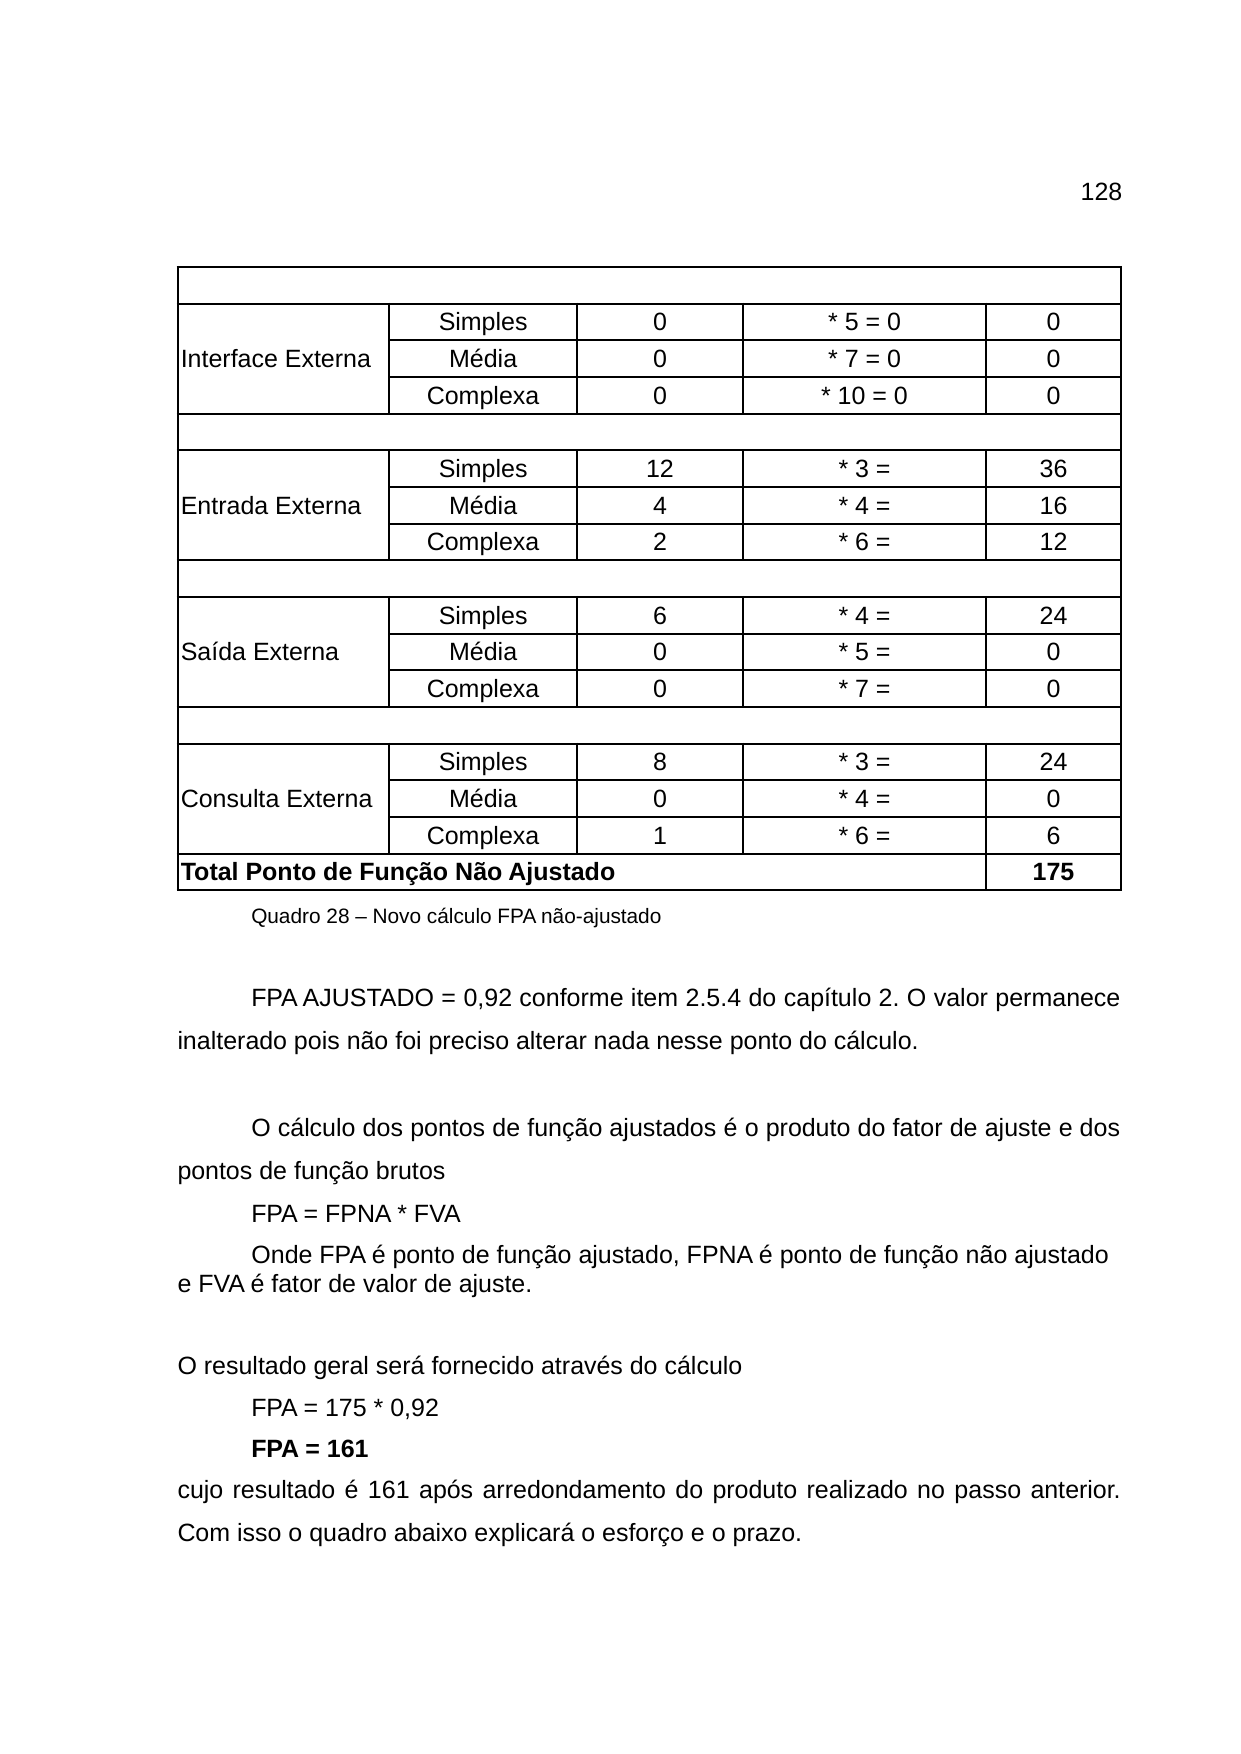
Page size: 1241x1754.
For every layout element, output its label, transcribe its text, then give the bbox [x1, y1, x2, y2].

table_cell [179, 708, 1120, 742]
table_cell Entrada Externa [179, 451, 388, 559]
table_cell 12 [578, 451, 742, 486]
table_cell * 4 = [744, 781, 985, 816]
table_cell * 3 = [744, 451, 985, 486]
table_cell 0 [578, 671, 742, 706]
table_cell [179, 415, 1120, 449]
table_cell 0 [987, 305, 1120, 339]
table_cell 36 [987, 451, 1120, 486]
table_cell [179, 561, 1120, 596]
table_cell [179, 268, 1120, 302]
text Quadro 28 – Novo cálculo FPA não-ajustado [177, 904, 1122, 928]
table_cell 6 [578, 598, 742, 632]
table_cell 0 [578, 635, 742, 669]
text FPA = 161 [177, 1434, 1122, 1463]
table_cell 0 [578, 341, 742, 376]
table_cell 8 [578, 745, 742, 779]
table_cell * 7 = 0 [744, 341, 985, 376]
table_cell 0 [987, 341, 1120, 376]
table_cell Complexa [390, 378, 576, 412]
table_cell * 4 = [744, 488, 985, 522]
text O cálculo dos pontos de função ajustados é o produto do fator de ajuste e dos pontos de função brutos [177, 1113, 1122, 1184]
table_cell Interface Externa [179, 305, 388, 412]
table_cell Média [390, 635, 576, 669]
table_cell Simples [390, 598, 576, 632]
table_cell Simples [390, 451, 576, 486]
text FPA AJUSTADO = 0,92 conforme item 2.5.4 do capítulo 2. O valor permanece inalterado pois não foi preciso alterar nada nesse ponto do cálculo. [177, 983, 1122, 1055]
table_cell 16 [987, 488, 1120, 522]
text cujo resultado é 161 após arredondamento do produto realizado no passo anterior. Com isso o quadro abaixo explicará o esforço e o prazo. [177, 1475, 1122, 1547]
table_cell Complexa [390, 525, 576, 559]
table_cell Média [390, 488, 576, 522]
table_cell 12 [987, 525, 1120, 559]
table_cell 0 [987, 378, 1120, 412]
table_cell Total Ponto de Função Não Ajustado [179, 855, 985, 889]
table_cell Consulta Externa [179, 745, 388, 852]
table_cell 6 [987, 818, 1120, 852]
table_cell * 10 = 0 [744, 378, 985, 412]
table_cell Média [390, 781, 576, 816]
table_cell * 5 = 0 [744, 305, 985, 339]
table_cell 175 [987, 855, 1120, 889]
table_cell 0 [987, 781, 1120, 816]
table_cell 24 [987, 745, 1120, 779]
table_cell Saída Externa [179, 598, 388, 706]
table_cell * 3 = [744, 745, 985, 779]
text O resultado geral será fornecido através do cálculo [177, 1351, 1122, 1380]
table_cell * 5 = [744, 635, 985, 669]
text FPA = FPNA * FVA [177, 1199, 1122, 1228]
text Onde FPA é ponto de função ajustado, FPNA é ponto de função não ajustado e FVA é fator de valor de ajuste. [177, 1240, 1122, 1298]
table_cell Simples [390, 305, 576, 339]
table_cell 4 [578, 488, 742, 522]
table_cell 1 [578, 818, 742, 852]
table_cell 24 [987, 598, 1120, 632]
table_cell * 4 = [744, 598, 985, 632]
table_cell Simples [390, 745, 576, 779]
table_cell 0 [987, 671, 1120, 706]
text FPA = 175 * 0,92 [177, 1393, 1122, 1421]
table_cell Média [390, 341, 576, 376]
table_cell Complexa [390, 818, 576, 852]
table_cell * 6 = [744, 818, 985, 852]
table_cell * 7 = [744, 671, 985, 706]
table_cell 2 [578, 525, 742, 559]
table_cell * 6 = [744, 525, 985, 559]
table_cell 0 [987, 635, 1120, 669]
table_cell 0 [578, 378, 742, 412]
table_cell 0 [578, 305, 742, 339]
table_cell 0 [578, 781, 742, 816]
table_cell Complexa [390, 671, 576, 706]
